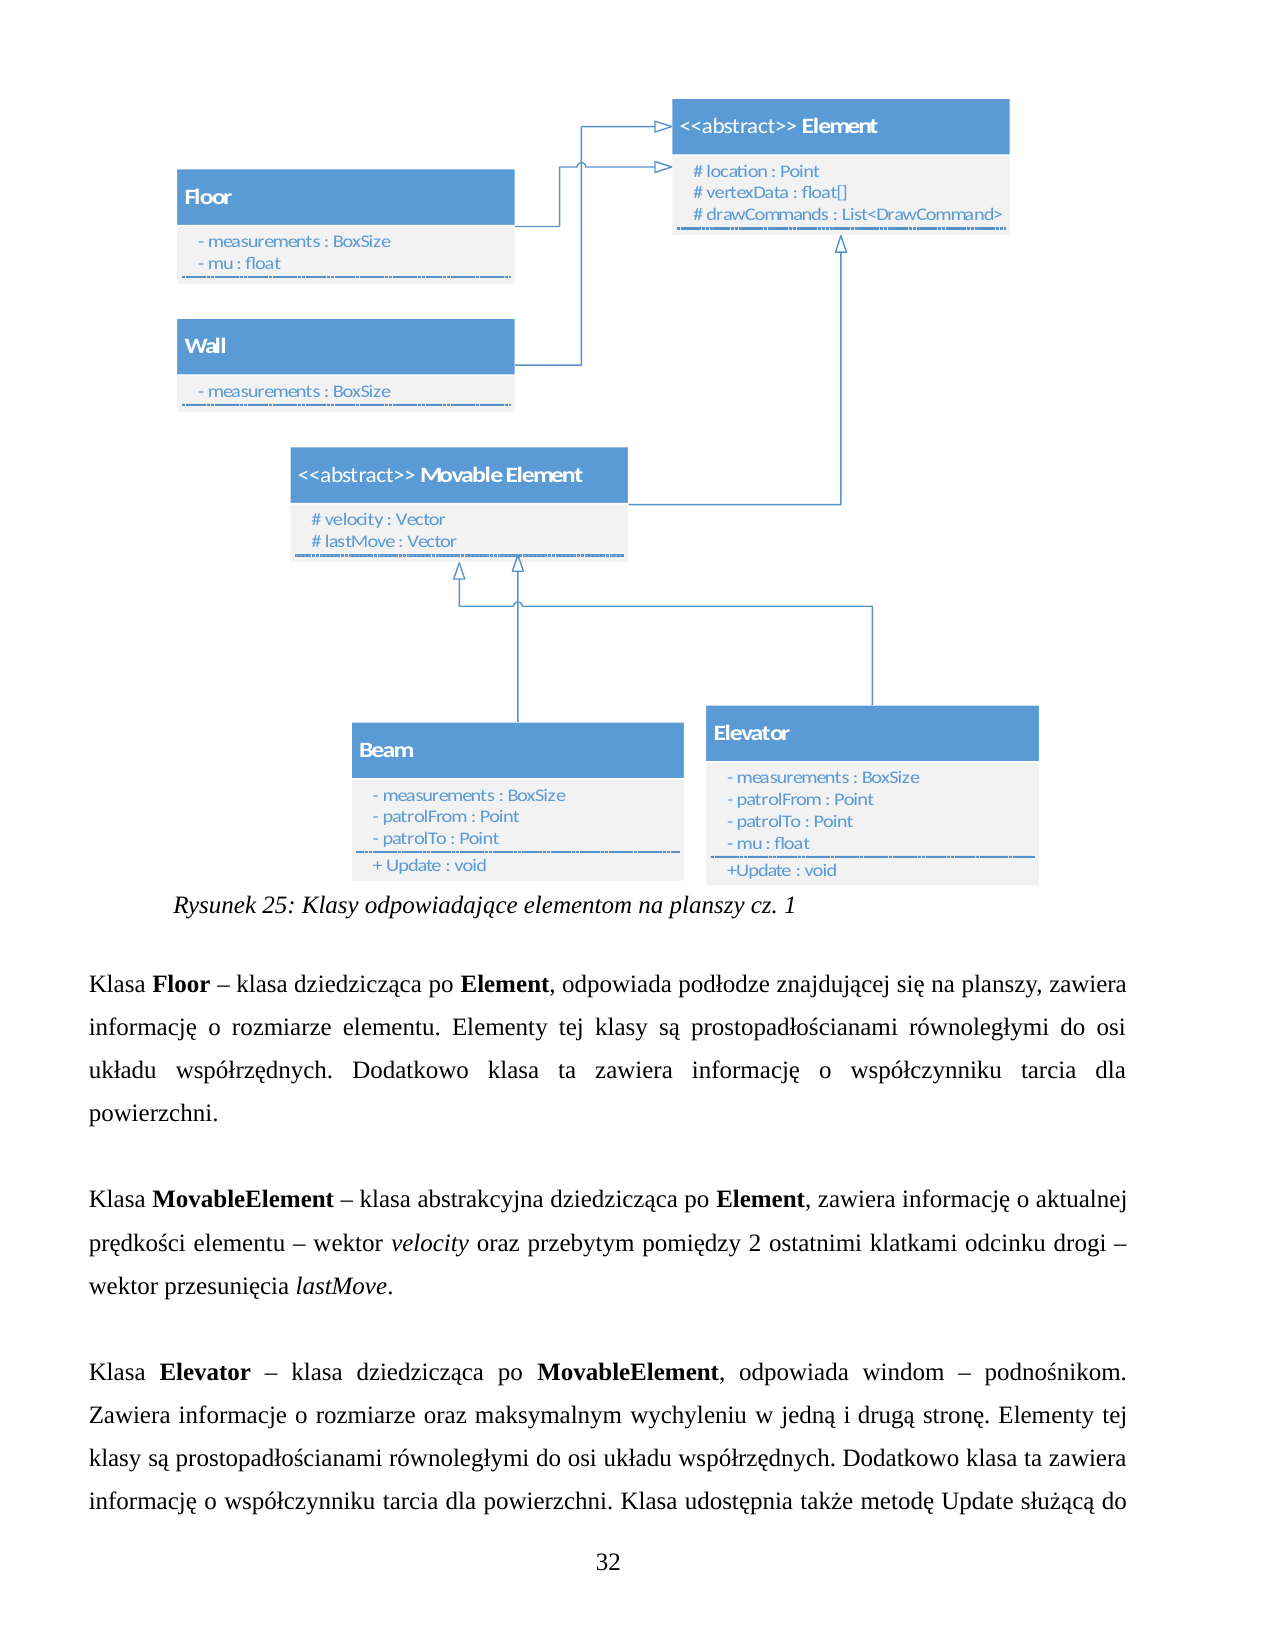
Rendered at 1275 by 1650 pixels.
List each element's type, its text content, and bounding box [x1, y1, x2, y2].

text Klasa Floor – klasa dziedzicząca po Element, odpowiada podłodze znajdującej się na planszy, zawiera informację o rozmiarze elementu. Elementy tej klasy są prostopadłościanami równoległymi do osi układu współrzędnych. Dodatkowo klasa ta zawiera informację o współczynniku tarcia dla powierzchni. [88, 969, 1127, 1127]
text Klasa Elevator – klasa dziedzicząca po MovableElement, odpowiada windom – podnośnikom. Zawiera informacje o rozmiarze oraz maksymalnym wychyleniu w jedną i drugą stronę. Elementy tej klasy są prostopadłościanami równoległymi do osi układu współrzędnych. Dodatkowo klasa ta zawiera informację o współczynniku tarcia dla powierzchni. Klasa udostępnia także metodę Update służącą do [88, 1357, 1127, 1515]
text Rysunek 25: Klasy odpowiadające elementom na planszy cz. 1 [173, 888, 1043, 919]
text Klasa MovableElement – klasa abstrakcyjna dziedzicząca po Element, zawiera informację o aktualnej prędkości elementu – wektor velocity oraz przebytym pomiędzy 2 ostatnimi klatkami odcinku drogi – wektor przesunięcia lastMove. [88, 1184, 1127, 1299]
